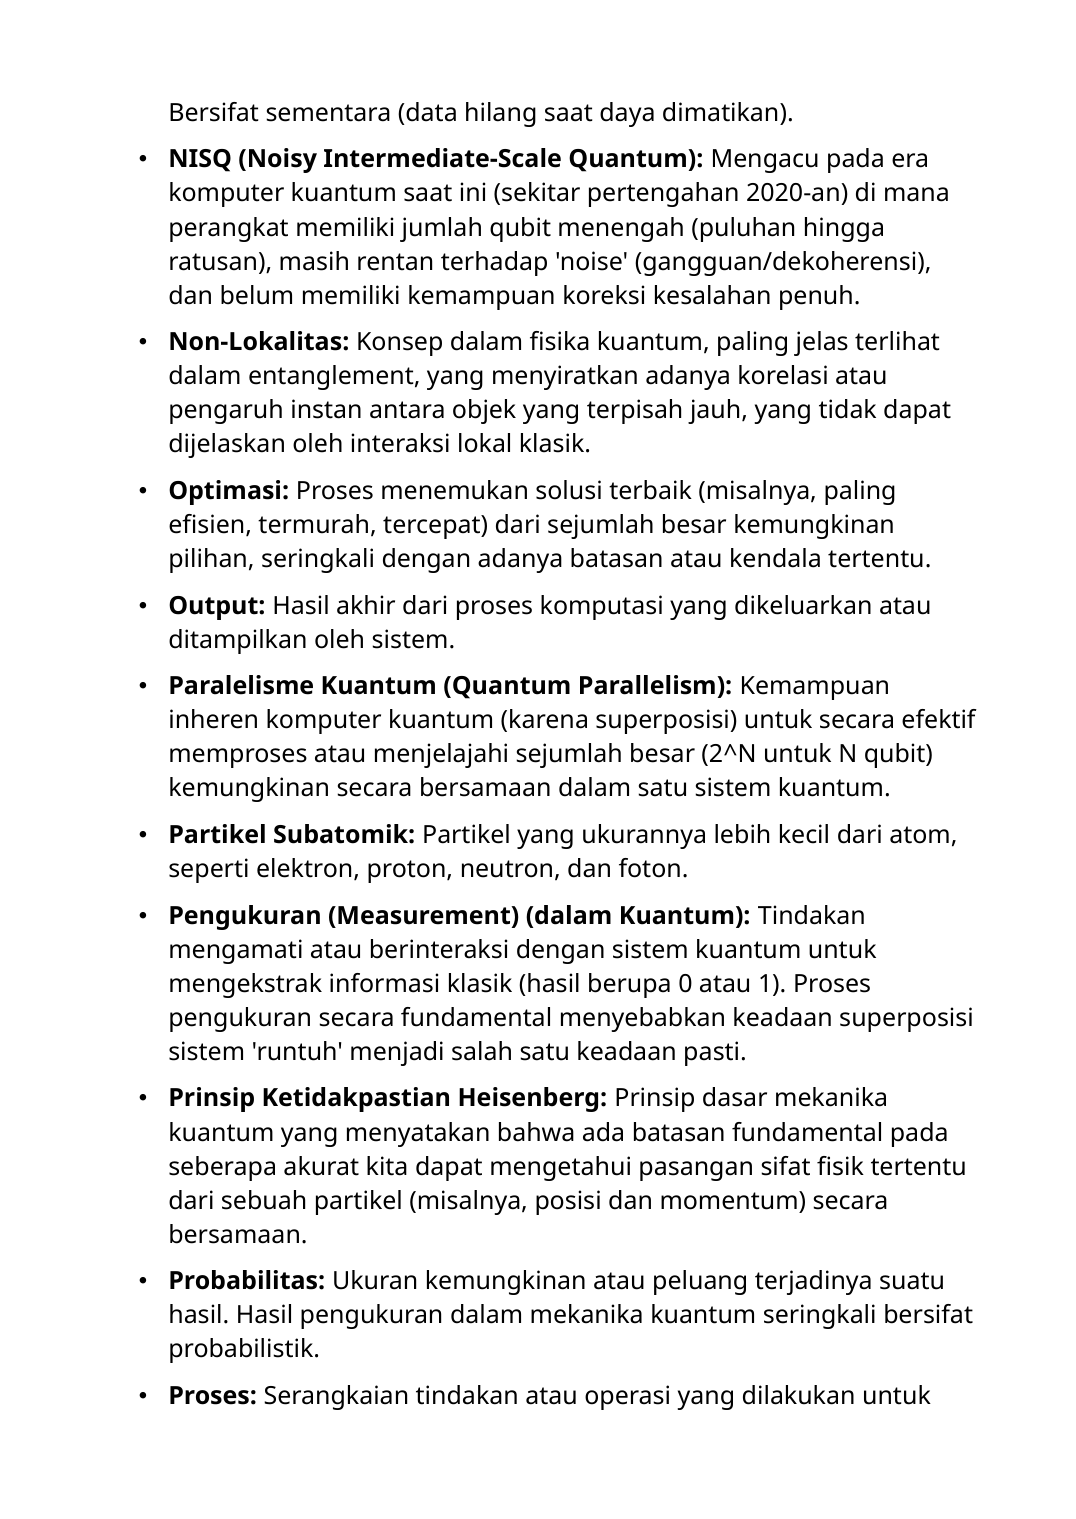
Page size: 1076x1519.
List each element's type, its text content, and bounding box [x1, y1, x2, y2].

list Output: Hasil akhir dari proses komputasi yang dikeluarkan atau ditampilkan oleh sistem. [139, 587, 981, 655]
list Prinsip Ketidakpastian Heisenberg: Prinsip dasar mekanika kuantum yang menyatakan bahwa ada batasan fundamental pada seberapa akurat kita dapat mengetahui pasangan sifat fisik tertentu dari sebuah partikel (misalnya, posisi dan momentum) secara bersamaan. [139, 1080, 981, 1250]
list Non-Lokalitas: Konsep dalam fisika kuantum, paling jelas terlihat dalam entanglement, yang menyiratkan adanya korelasi atau pengaruh instan antara objek yang terpisah jauh, yang tidak dapat dijelaskan oleh interaksi lokal klasik. [139, 324, 981, 460]
list Partikel Subatomik: Partikel yang ukurannya lebih kecil dari atom, seperti elektron, proton, neutron, dan foton. [139, 817, 981, 885]
list Probabilitas: Ukuran kemungkinan atau peluang terjadinya suatu hasil. Hasil pengukuran dalam mekanika kuantum seringkali bersifat probabilistik. [139, 1263, 981, 1365]
list Paralelisme Kuantum (Quantum Parallelism): Kemampuan inheren komputer kuantum (karena superposisi) untuk secara efektif memproses atau menjelajahi sejumlah besar (2^N untuk N qubit) kemungkinan secara bersamaan dalam satu sistem kuantum. [139, 668, 981, 804]
list Bersifat sementara (data hilang saat daya dimatikan). [139, 94, 981, 128]
list Proses: Serangkaian tindakan atau operasi yang dilakukan untuk [139, 1378, 981, 1412]
list Pengukuran (Measurement) (dalam Kuantum): Tindakan mengamati atau berinteraksi dengan sistem kuantum untuk mengekstrak informasi klasik (hasil berupa 0 atau 1). Proses pengukuran secara fundamental menyebabkan keadaan superposisi sistem 'runtuh' menjadi salah satu keadaan pasti. [139, 897, 981, 1068]
list NISQ (Noisy Intermediate-Scale Quantum): Mengacu pada era komputer kuantum saat ini (sekitar pertengahan 2020-an) di mana perangkat memiliki jumlah qubit menengah (puluhan hingga ratusan), masih rentan terhadap 'noise' (gangguan/dekoherensi), dan belum memiliki kemampuan koreksi kesalahan penuh. [139, 141, 981, 311]
list Optimasi: Proses menemukan solusi terbaik (misalnya, paling efisien, termurah, tercepat) dari sejumlah besar kemungkinan pilihan, seringkali dengan adanya batasan atau kendala tertentu. [139, 473, 981, 575]
